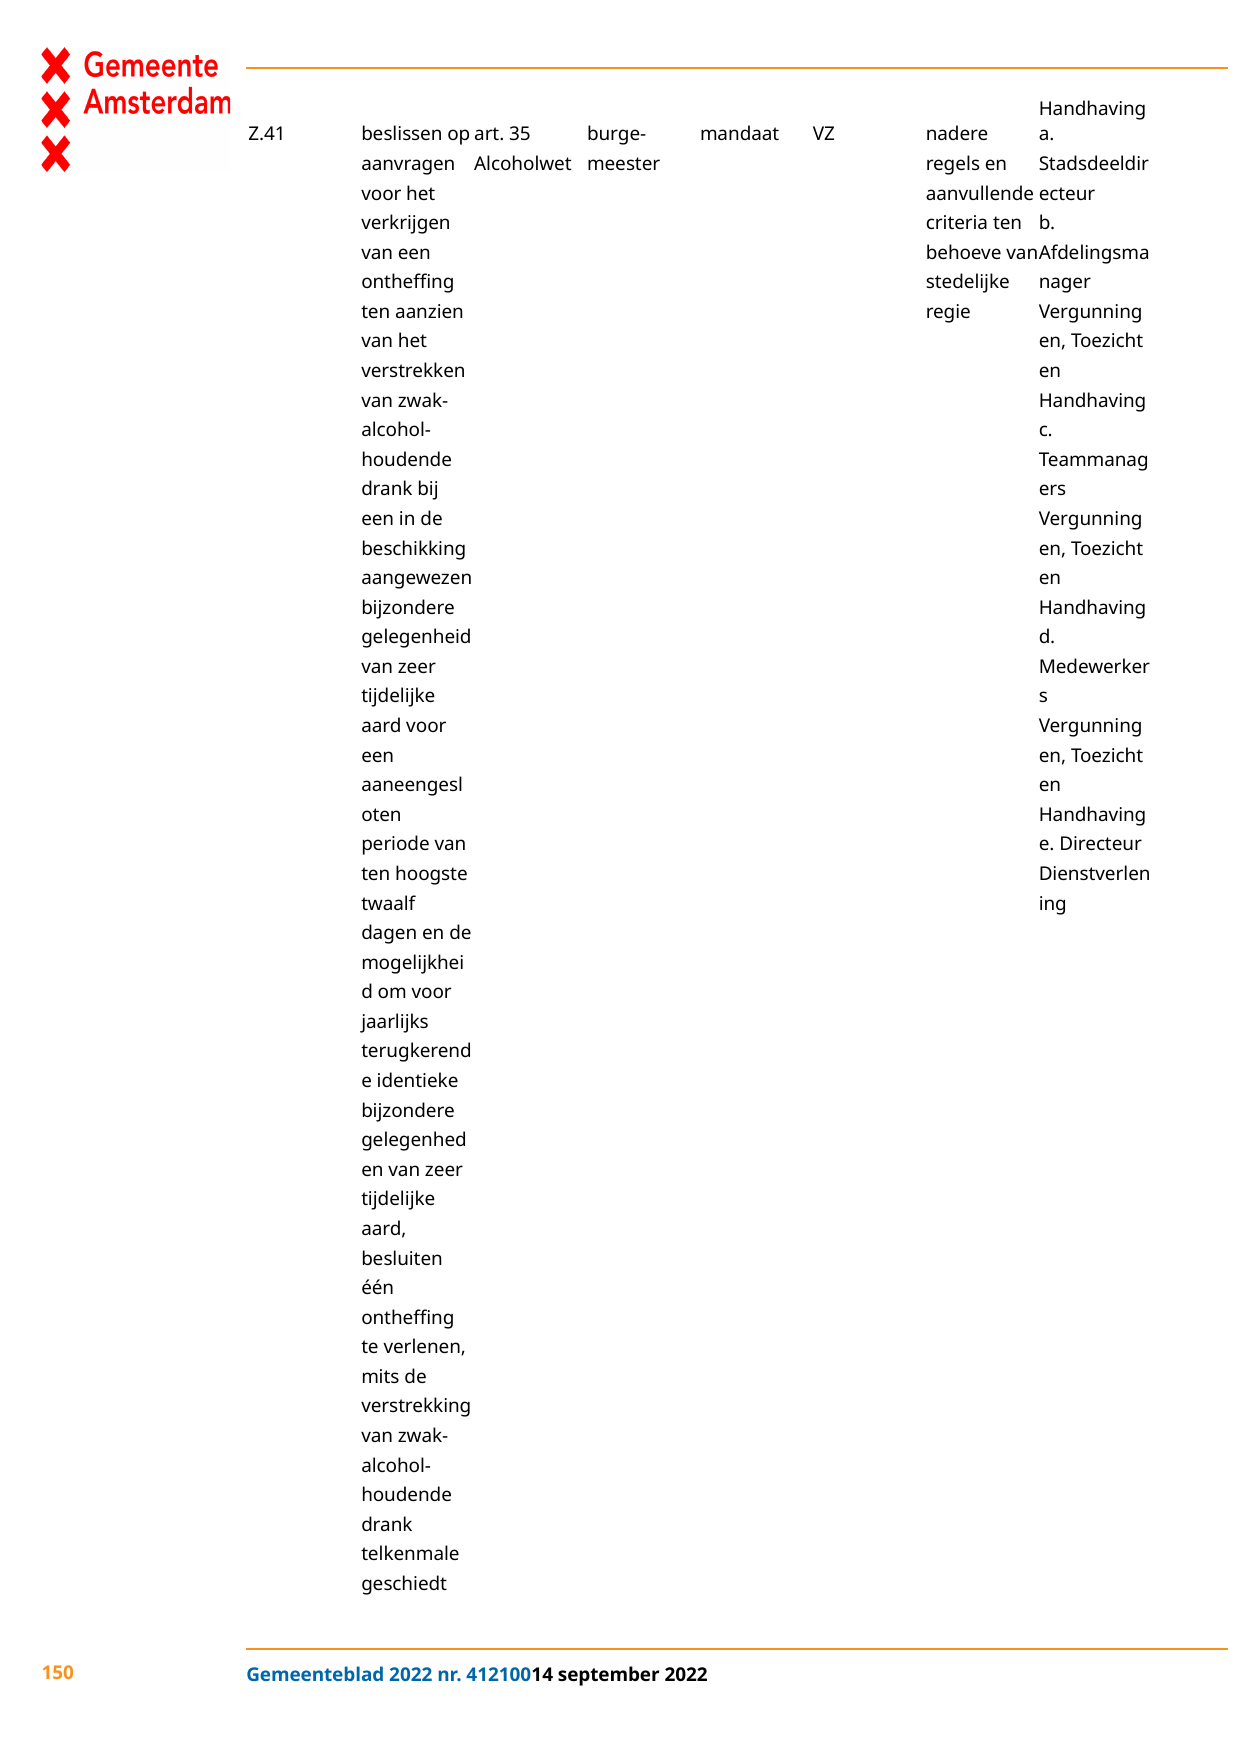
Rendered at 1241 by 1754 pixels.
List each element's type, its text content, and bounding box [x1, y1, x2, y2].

table_cell [474, 95, 587, 121]
table_cell Z.41 [248, 121, 361, 1596]
table_cell burge-meester [587, 121, 700, 1596]
table_cell [700, 95, 813, 121]
table_cell Handhaving [1039, 95, 1152, 121]
table_cell a. Stadsdeeldirecteur b. Afdelingsmanager Vergunningen, Toezicht en Handhaving c. Teammanagers Vergunningen, Toezicht en Handhaving d. Medewerkers Vergunningen, Toezicht en Handhaving e. Directeur Dienstverlening [1039, 121, 1152, 1596]
table_cell nadere regels en aanvullende criteria ten behoeve van stedelijke regie [926, 121, 1038, 1596]
table_cell beslissen op aanvragen voor het verkrijgen van een ontheffing ten aanzien van het verstrekken van zwak-alcohol-houdende drank bij een in de beschikking aangewezen bijzondere gelegenheid van zeer tijdelijke aard voor een aaneengesloten periode van ten hoogste twaalf dagen en de mogelijkheid om voor jaarlijks terugkerende identieke bijzondere gelegenheden van zeer tijdelijke aard, besluiten één ontheffing te verlenen, mits de verstrekking van zwak-alcohol-houdende drank telkenmale geschiedt [361, 121, 474, 1596]
table_cell VZ [813, 121, 926, 1596]
table_cell [587, 95, 700, 121]
table_cell [248, 95, 361, 121]
table_cell art. 35 Alcoholwet [474, 121, 587, 1596]
table_cell [361, 95, 474, 121]
table_cell mandaat [700, 121, 813, 1596]
table_cell [813, 95, 926, 121]
table_cell [926, 95, 1038, 121]
picture [41, 47, 231, 172]
